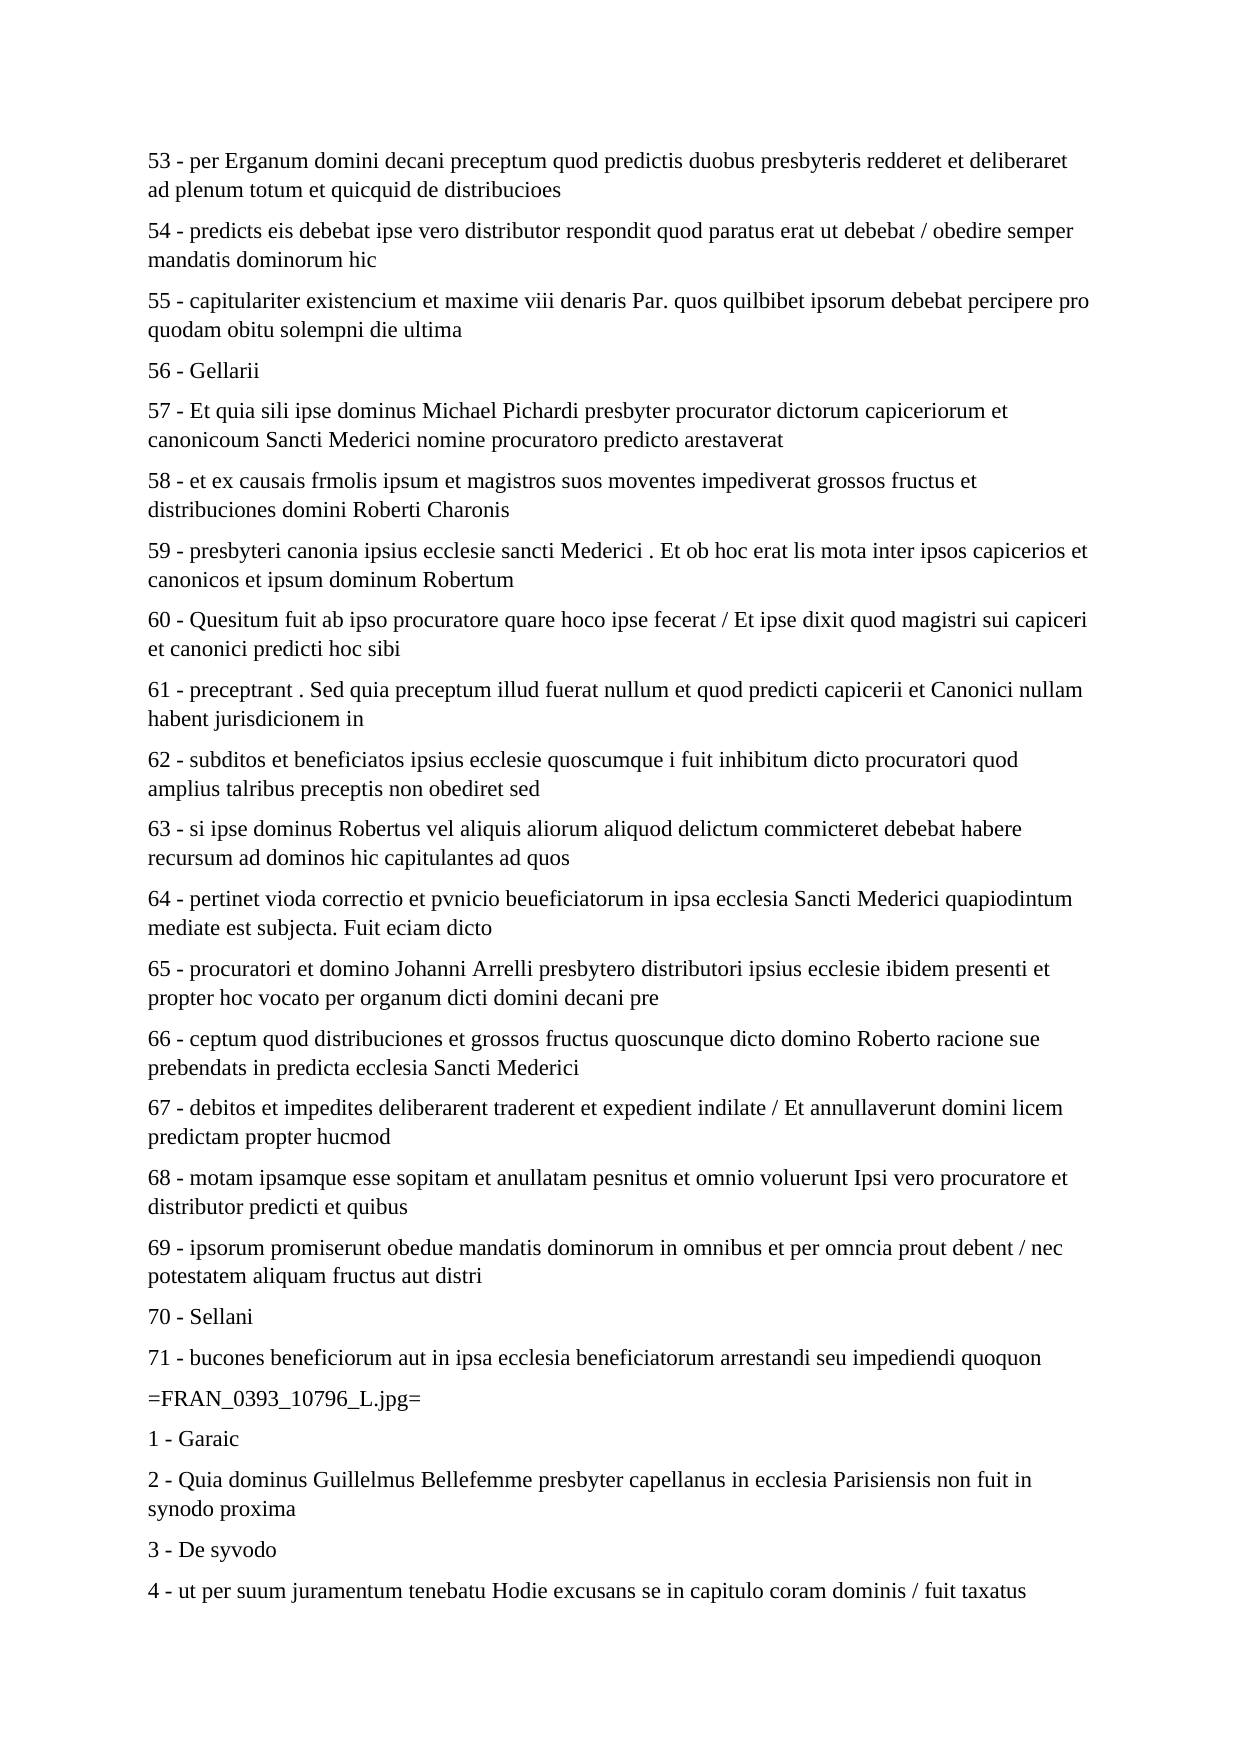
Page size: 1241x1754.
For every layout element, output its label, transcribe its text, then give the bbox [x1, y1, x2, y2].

text 59 - presbyteri canonia ipsius ecclesie sancti Mederici . Et ob hoc erat lis mota inter ipsos capicerios et canonicos et ipsum dominum Robertum [148, 537, 1093, 592]
text 58 - et ex causais frmolis ipsum et magistros suos moventes impediverat grossos fructus et distribuciones domini Roberti Charonis [148, 467, 1093, 522]
text 60 - Quesitum fuit ab ipso procuratore quare hoco ipse fecerat / Et ipse dixit quod magistri sui capiceri et canonici predicti hoc sibi [148, 606, 1093, 662]
text 3 - De syvodo [148, 1536, 1093, 1562]
text 64 - pertinet vioda correctio et pvnicio beueficiatorum in ipsa ecclesia Sancti Mederici quapiodintum mediate est subjecta. Fuit eciam dicto [148, 885, 1093, 941]
text 54 - predicts eis debebat ipse vero distributor respondit quod paratus erat ut debebat / obedire semper mandatis dominorum hic [148, 217, 1093, 273]
text 63 - si ipse dominus Robertus vel aliquis aliorum aliquod delictum commicteret debebat habere recursum ad dominos hic capitulantes ad quos [148, 816, 1093, 871]
text 57 - Et quia sili ipse dominus Michael Pichardi presbyter procurator dictorum capiceriorum et canonicoum Sancti Mederici nomine procuratoro predicto arestaverat [148, 397, 1093, 453]
text 69 - ipsorum promiserunt obedue mandatis dominorum in omnibus et per omncia prout debent / nec potestatem aliquam fructus aut distri [148, 1234, 1093, 1289]
text 62 - subditos et beneficiatos ipsius ecclesie quoscumque i fuit inhibitum dicto procuratori quod amplius talribus preceptis non obediret sed [148, 746, 1093, 801]
text =FRAN_0393_10796_L.jpg= [148, 1385, 1093, 1411]
text 53 - per Erganum domini decani preceptum quod predictis duobus presbyteris redderet et deliberaret ad plenum totum et quicquid de distribucioes [148, 148, 1093, 203]
text 1 - Garaic [148, 1426, 1093, 1452]
text 61 - preceptrant . Sed quia preceptum illud fuerat nullum et quod predicti capicerii et Canonici nullam habent jurisdicionem in [148, 676, 1093, 731]
text 71 - bucones beneficiorum aut in ipsa ecclesia beneficiatorum arrestandi seu impediendi quoquon [148, 1344, 1093, 1370]
text 66 - ceptum quod distribuciones et grossos fructus quoscunque dicto domino Roberto racione sue prebendats in predicta ecclesia Sancti Mederici [148, 1024, 1093, 1080]
text 56 - Gellarii [148, 357, 1093, 383]
text 67 - debitos et impedites deliberarent traderent et expedient indilate / Et annullaverunt domini licem predictam propter hucmod [148, 1094, 1093, 1149]
text 55 - capitulariter existencium et maxime viii denaris Par. quos quilbibet ipsorum debebat percipere pro quodam obitu solempni die ultima [148, 287, 1093, 342]
text 2 - Quia dominus Guillelmus Bellefemme presbyter capellanus in ecclesia Parisiensis non fuit in synodo proxima [148, 1466, 1093, 1522]
text 70 - Sellani [148, 1303, 1093, 1330]
text 4 - ut per suum juramentum tenebatu Hodie excusans se in capitulo coram dominis / fuit taxatus [148, 1577, 1093, 1603]
text 68 - motam ipsamque esse sopitam et anullatam pesnitus et omnio voluerunt Ipsi vero procuratore et distributor predicti et quibus [148, 1164, 1093, 1219]
text 65 - procuratori et domino Johanni Arrelli presbytero distributori ipsius ecclesie ibidem presenti et propter hoc vocato per organum dicti domini decani pre [148, 955, 1093, 1010]
